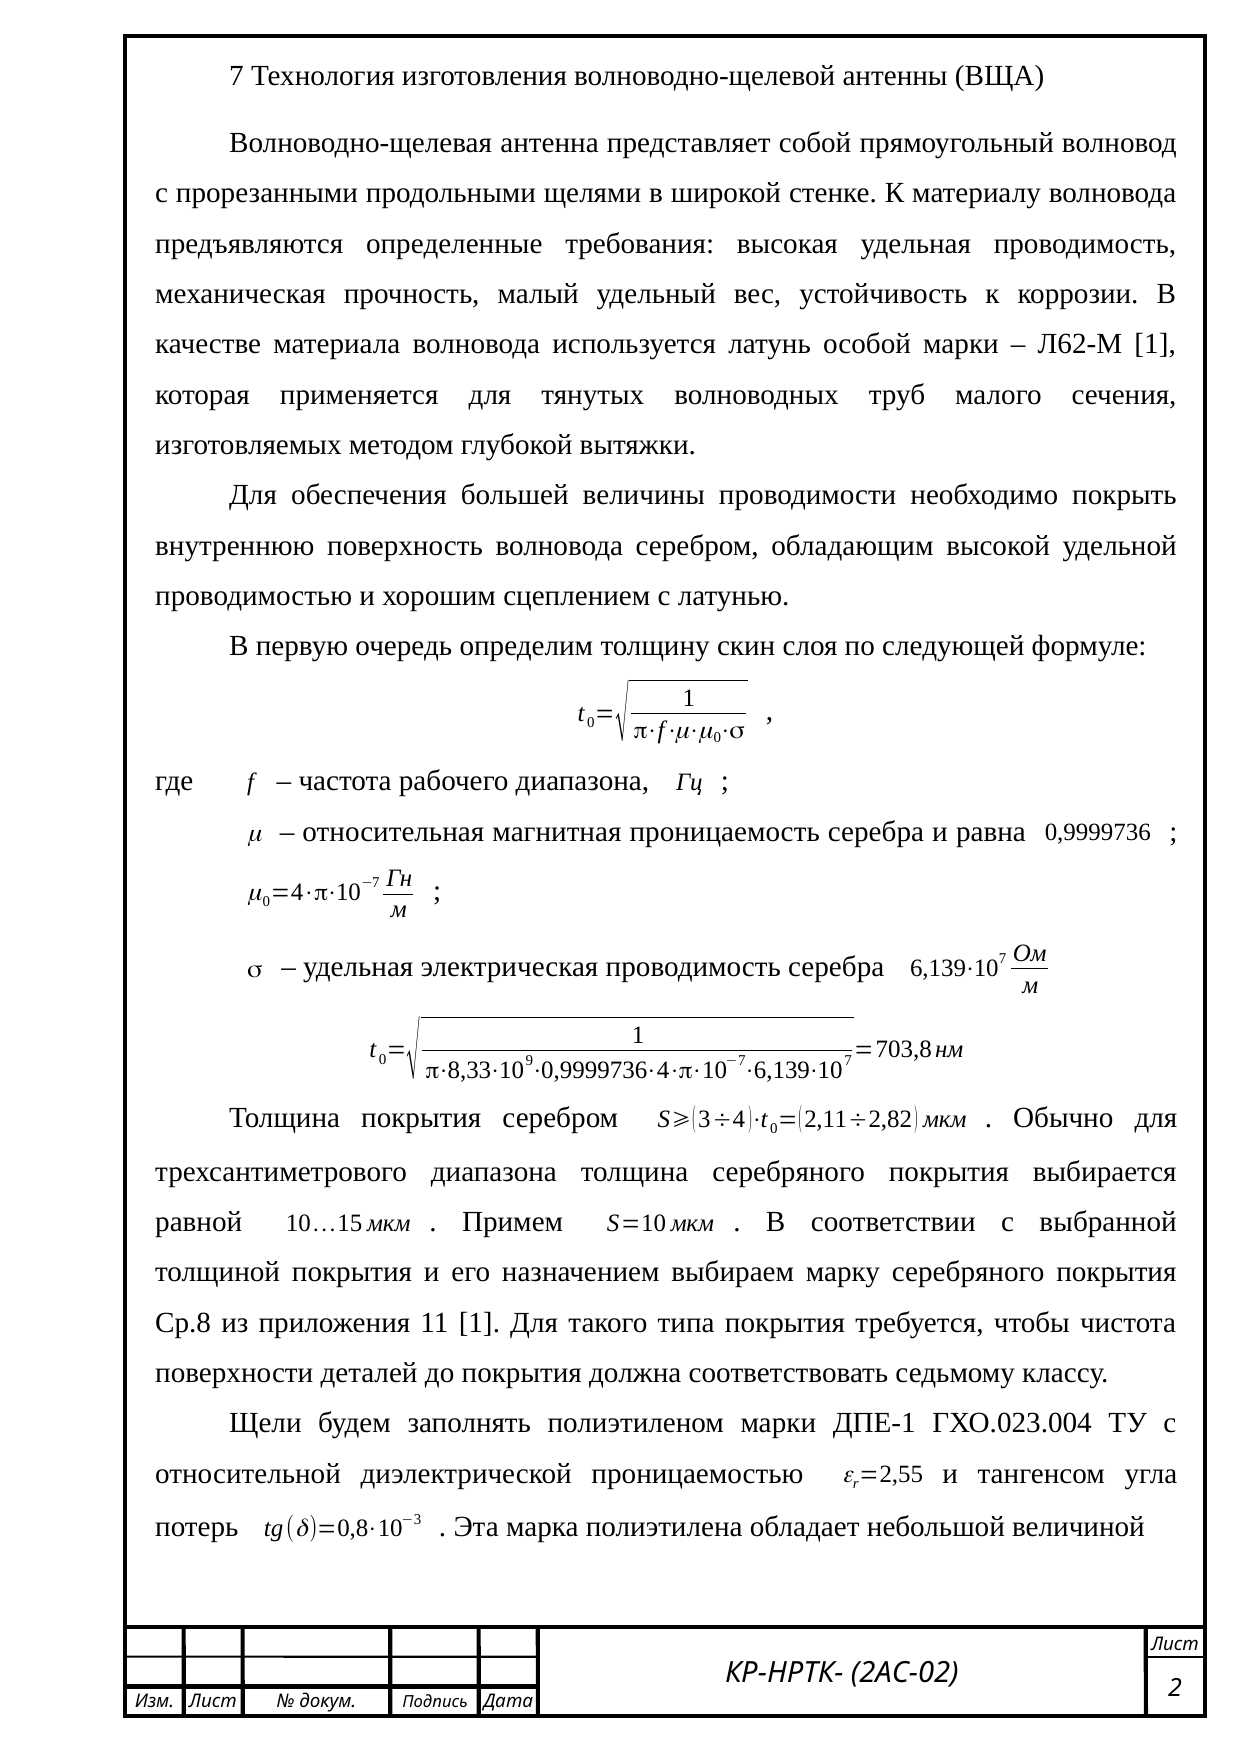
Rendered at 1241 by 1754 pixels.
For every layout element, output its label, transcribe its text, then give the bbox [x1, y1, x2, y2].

text Щели будем заполнять полиэтиленом марки ДПЕ-1 ГХО.023.004 ТУ с относительной диэлектрической проницаемостью и тангенсом угла потерь . Эта марка полиэтилена обладает небольшой величиной [155, 1405, 1177, 1543]
text Толщина покрытия серебром . Обычно для трехсантиметрового диапазона толщина серебряного покрытия выбирается равной . Примем . В соответствии с выбранной толщиной покрытия и его назначением выбираем марку серебряного покрытия Ср.8 из приложения 11 [1]. Для такого типа покрытия требуется, чтобы чистота поверхности деталей до покрытия должна соответствовать седьмому классу. [155, 1101, 1177, 1389]
text Волноводно-щелевая антенна представляет собой прямоугольный волновод с прорезанными продольными щелями в широкой стенке. К материалу волновода предъявляются определенные требования: высокая удельная проводимость, механическая прочность, малый удельный вес, устойчивость к коррозии. В качестве материала волновода используется латунь особой марки – Л62-М [1], которая применяется для тянутых волноводных труб малого сечения, изготовляемых методом глубокой вытяжки. [155, 125, 1177, 461]
text где – частота рабочего диапазона, ; [155, 763, 1177, 797]
text Для обеспечения большей величины проводимости необходимо покрыть внутреннюю поверхность волновода серебром, обладающим высокой удельной проводимостью и хорошим сцеплением с латунью. [155, 477, 1177, 612]
text – удельная электрическая проводимость серебра [155, 940, 1177, 999]
text В первую очередь определим толщину скин слоя по следующей формуле: [155, 628, 1177, 662]
text – относительная магнитная проницаемость серебра и равна; ; [155, 814, 1177, 923]
text , [155, 679, 1177, 747]
text 7 Технология изготовления волноводно-щелевой антенны (ВЩА) [155, 58, 1177, 92]
